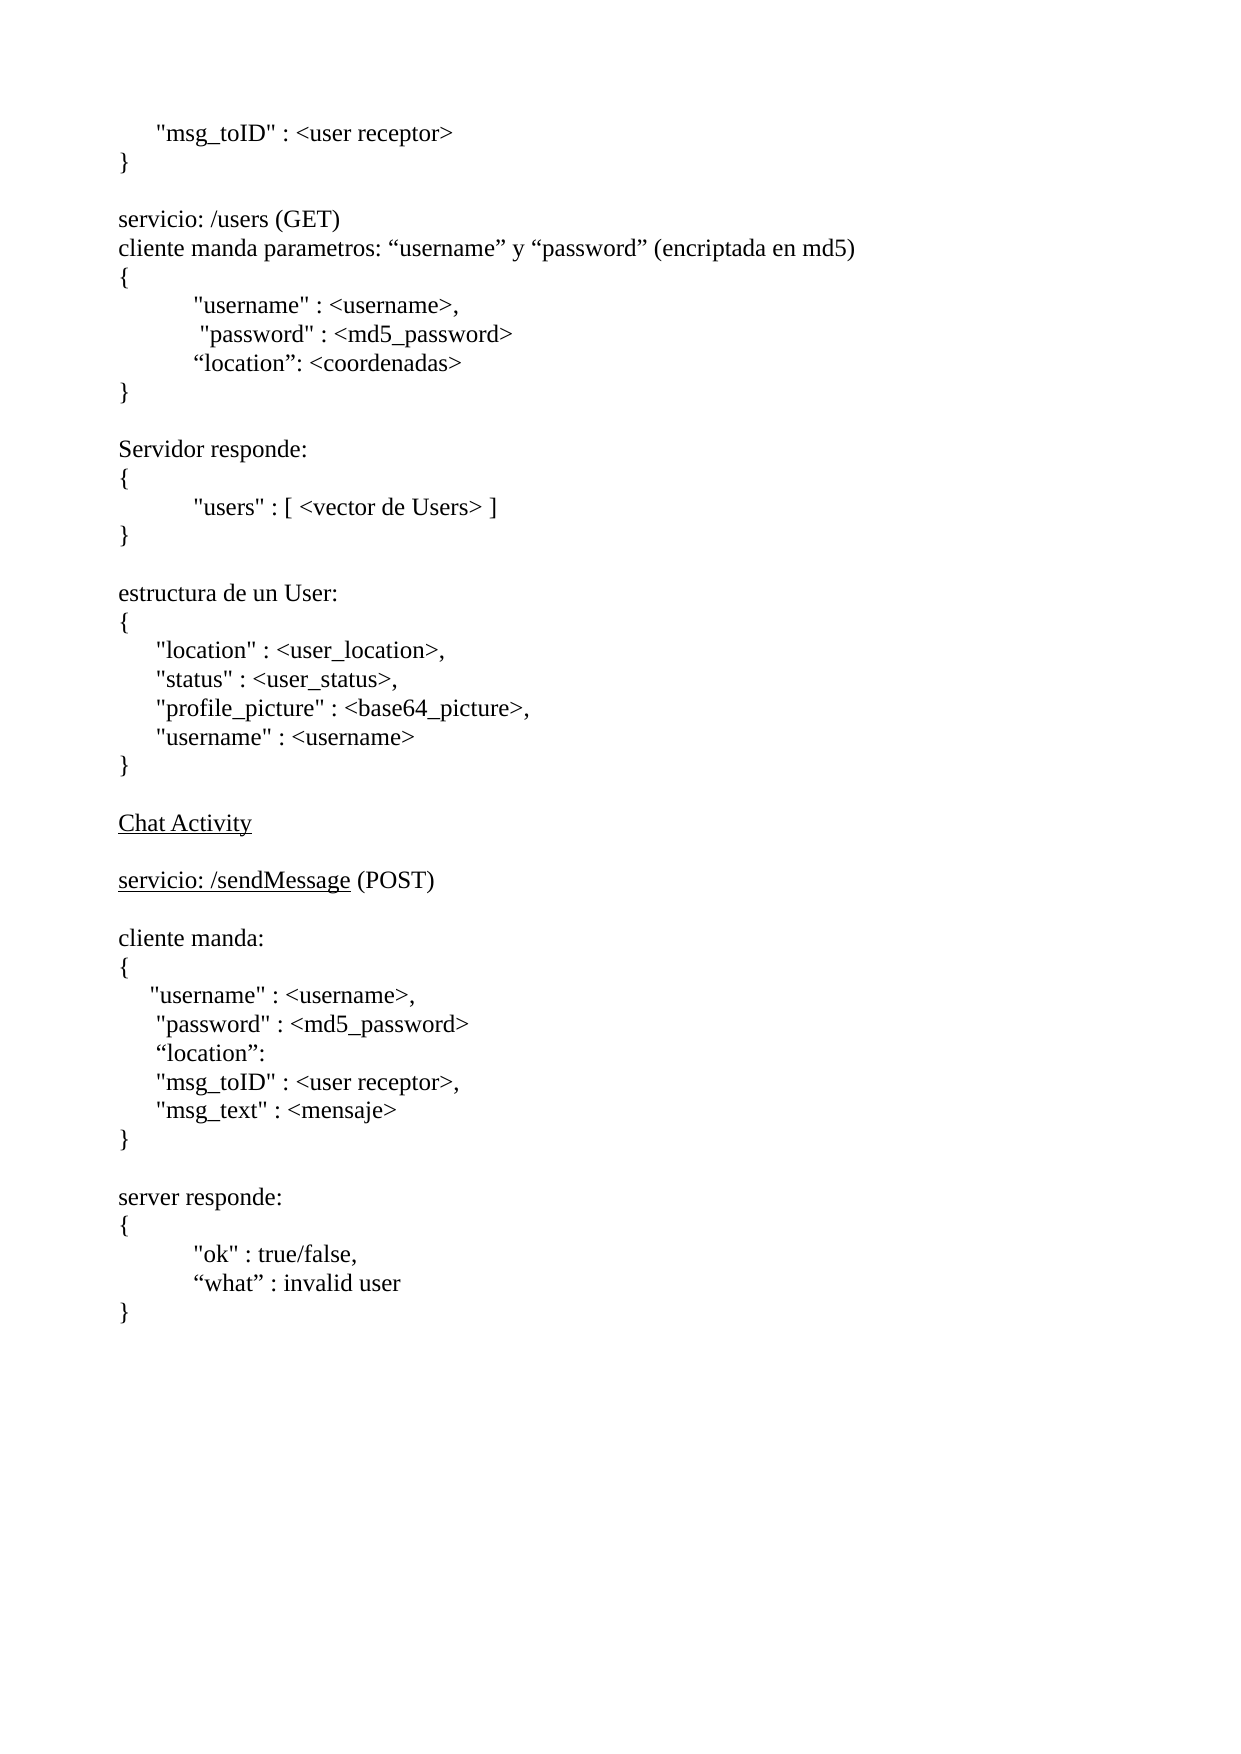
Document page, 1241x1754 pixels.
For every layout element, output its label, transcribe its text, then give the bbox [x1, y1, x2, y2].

text } [118, 1124, 1122, 1153]
text servicio: /sendMessage (POST) [118, 866, 1122, 894]
text { [118, 607, 1122, 636]
text "profile_picture" : <base64_picture>, [118, 693, 1122, 722]
text "status" : <user_status>, [118, 664, 1122, 693]
text "password" : <md5_password> [118, 319, 1122, 348]
text server responde: [118, 1182, 1122, 1211]
text "password" : <md5_password> [118, 1009, 1122, 1038]
text “location”: [118, 1038, 1122, 1067]
text "ok" : true/false, [118, 1239, 1122, 1268]
text “what” : invalid user [118, 1268, 1122, 1297]
text { [118, 262, 1122, 291]
text { [118, 463, 1122, 492]
text "msg_toID" : <user receptor>, [118, 1067, 1122, 1096]
text "msg_toID" : <user receptor> [118, 118, 1122, 147]
text } [118, 521, 1122, 549]
text cliente manda parametros: “username” y “password” (encriptada en md5) [118, 233, 1122, 262]
text { [118, 952, 1122, 981]
text } [118, 1297, 1122, 1326]
text servicio: /users (GET) [118, 204, 1122, 233]
text Chat Activity [118, 808, 1122, 837]
text estructura de un User: [118, 578, 1122, 607]
text Servidor responde: [118, 434, 1122, 463]
text } [118, 377, 1122, 406]
text "username" : <username>, [118, 291, 1122, 319]
text "username" : <username> [118, 722, 1122, 751]
text { [118, 1211, 1122, 1239]
text } [118, 147, 1122, 176]
text } [118, 751, 1122, 779]
text "msg_text" : <mensaje> [118, 1096, 1122, 1124]
text cliente manda: [118, 923, 1122, 952]
text "location" : <user_location>, [118, 636, 1122, 664]
text “location”: <coordenadas> [118, 348, 1122, 377]
text "users" : [ <vector de Users> ] [118, 492, 1122, 521]
text "username" : <username>, [118, 981, 1122, 1009]
